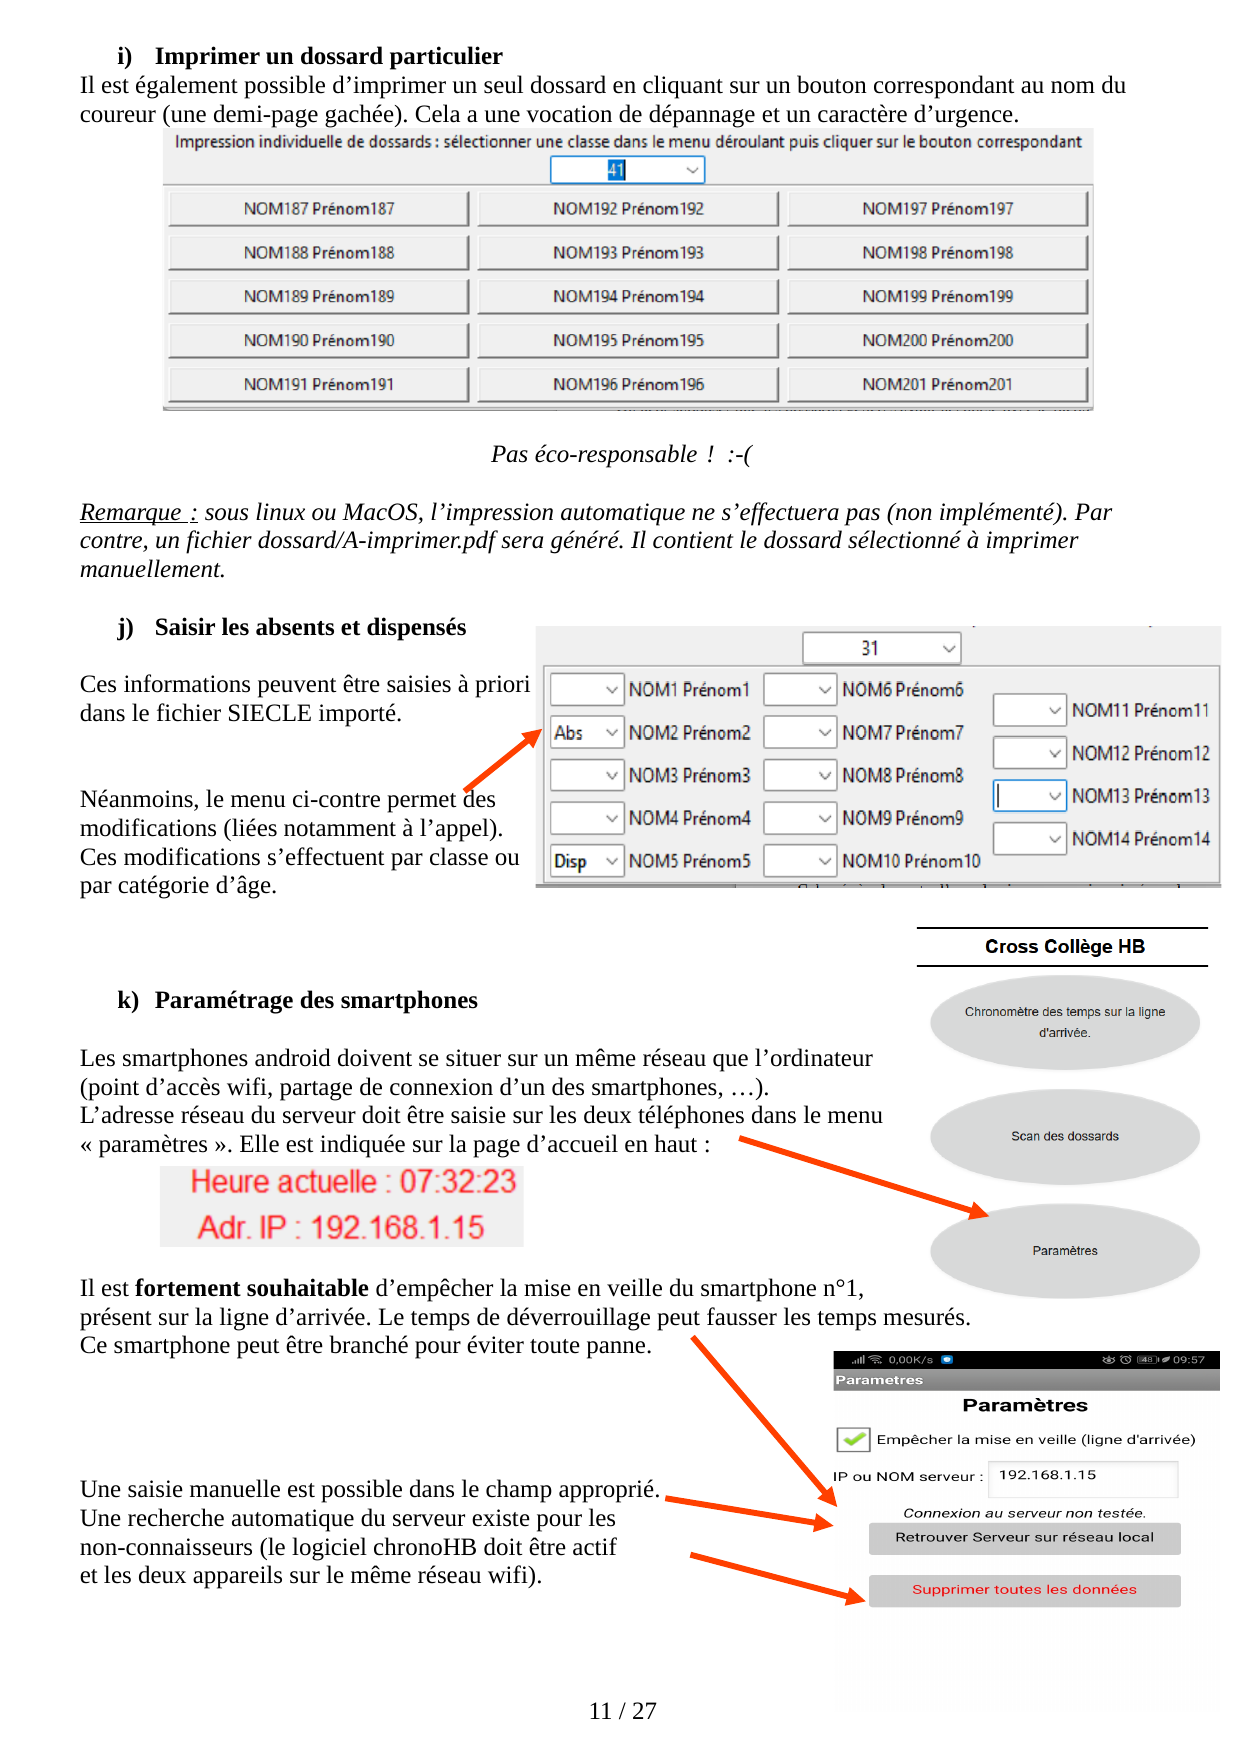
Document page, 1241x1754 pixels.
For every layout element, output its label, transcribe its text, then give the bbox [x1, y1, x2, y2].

picture [833, 1351, 1220, 1355]
subtitle Paramétrage des smartphones [117, 986, 916, 1014]
text Une recherche automatique du serveur existe pour les non-connaisseurs (le logiciel chronoHB doit être actif et les deux appareils sur le même réseau wifi). [79, 1503, 836, 1618]
text Néanmoins, le menu ci-contre permet des modifications (liées notamment à l’appel). Ces modifications s’effectuent par classe ou par catégorie d’âge. [79, 784, 1165, 899]
text L’adresse réseau du serveur doit être saisie sur les deux téléphones dans le menu « paramètres ». Elle est indiquée sur la page d’accueil en haut : [79, 1101, 916, 1158]
text Pas éco-responsable ! :-( [79, 439, 1165, 468]
subtitle Saisir les absents et dispensés [117, 612, 1165, 641]
text Il est également possible d’imprimer un seul dossard en cliquant sur un bouton correspondant au nom du coureur (une demi-page gachée). Cela a une vocation de dépannage et un caractère d’urgence. [79, 70, 1165, 128]
text Ce smartphone peut être branché pour éviter toute panne. [79, 1331, 1165, 1359]
subtitle Imprimer un dossard particulier [117, 41, 1165, 70]
picture [162, 128, 1094, 411]
text Remarque : sous linux ou MacOS, l’impression automatique ne s’effectuera pas (non implémenté). Par contre, un fichier dossard/A-imprimer.pdf sera généré. Il contient le dossard sélectionné à imprimer manuellement. [79, 497, 1165, 583]
text Une saisie manuelle est possible dans le champ approprié. [79, 1474, 825, 1503]
picture [916, 927, 1209, 1299]
text Ces informations peuvent être saisies à priori dans le fichier SIECLE importé. [79, 669, 535, 727]
text Il est fortement souhaitable d’empêcher la mise en veille du smartphone n°1, présent sur la ligne d’arrivée. Le temps de déverrouillage peut fausser les temps mesurés. [79, 1273, 1165, 1331]
picture [535, 626, 1222, 888]
text Les smartphones android doivent se situer sur un même réseau que l’ordinateur (point d’accès wifi, partage de connexion d’un des smartphones, …). [79, 1043, 916, 1101]
